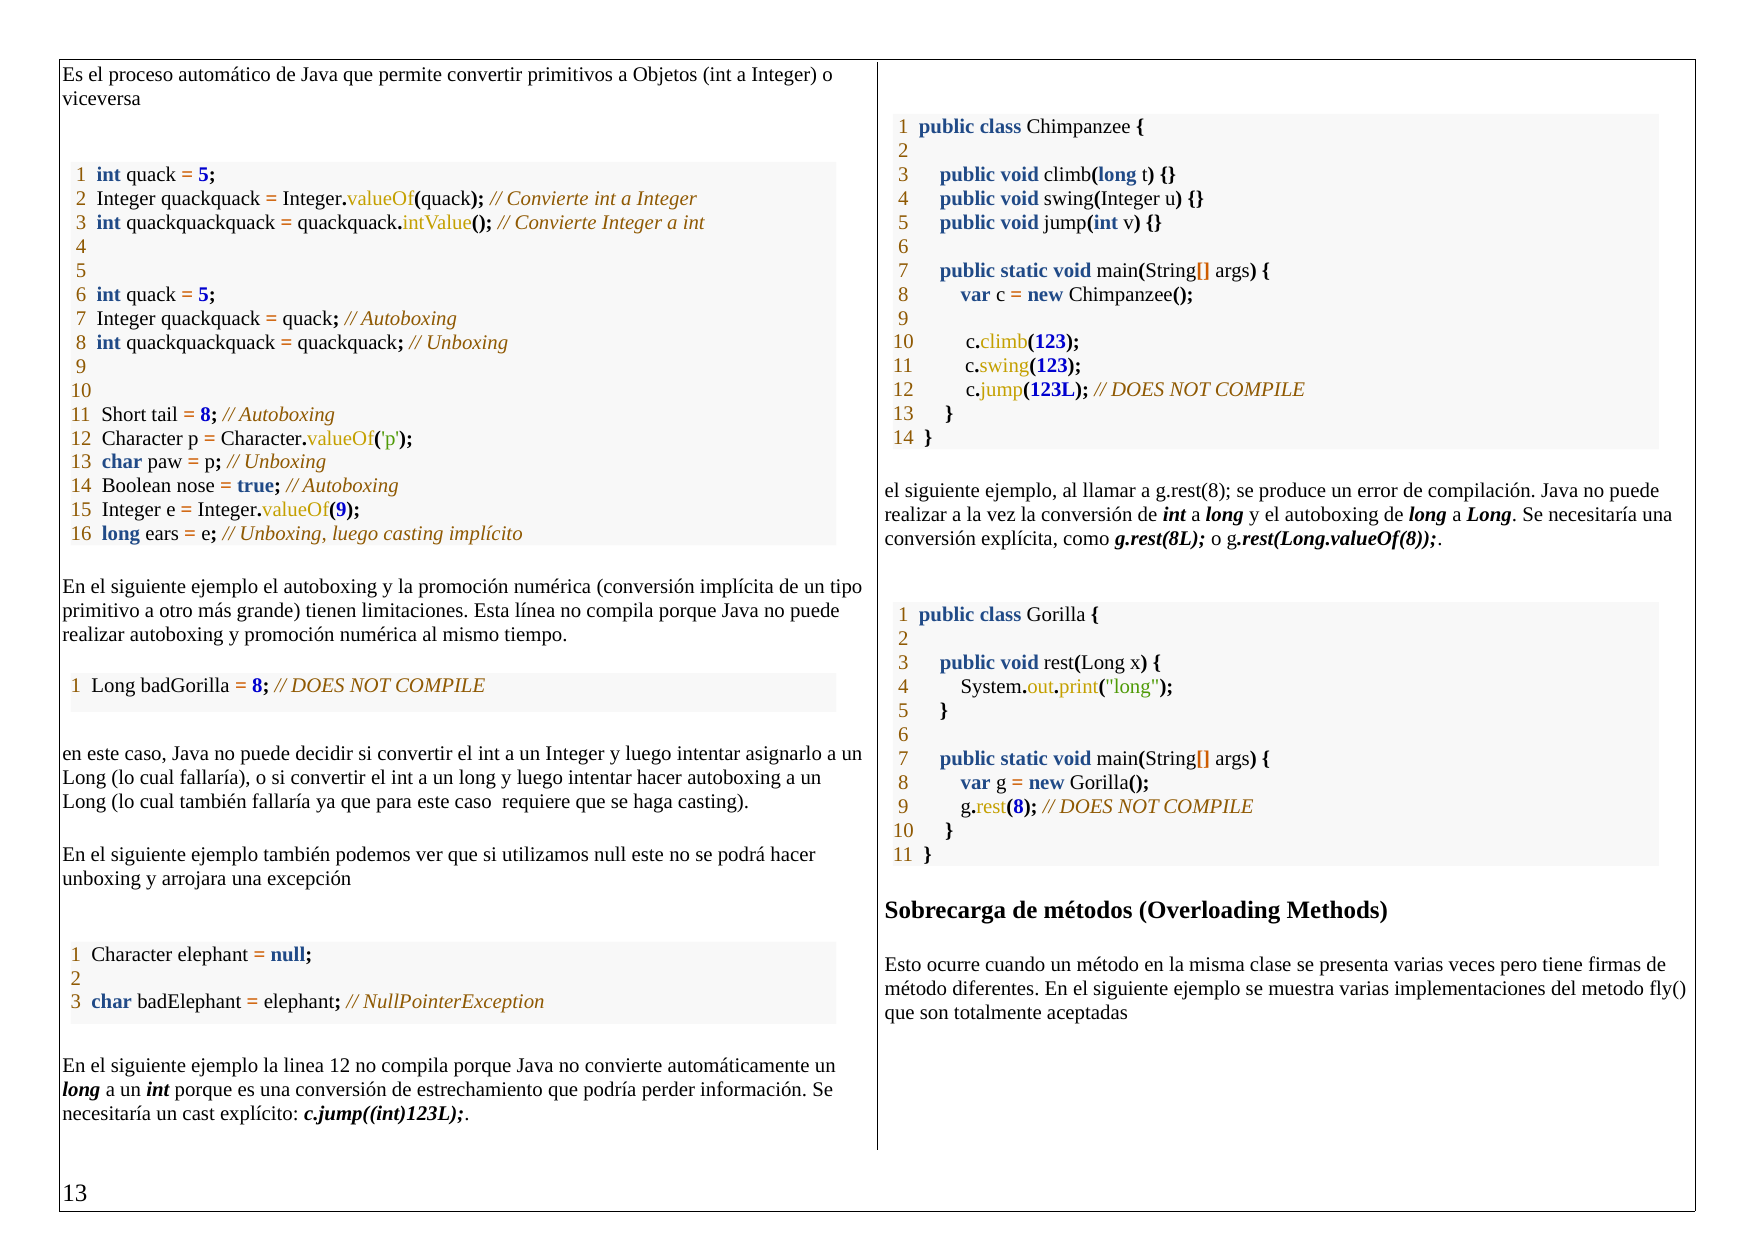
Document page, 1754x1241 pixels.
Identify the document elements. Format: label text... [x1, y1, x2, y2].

text En el siguiente ejemplo el autoboxing y la promoción numérica (conversión implícita de un tipo primitivo a otro más grande) tienen limitaciones. Esta línea no compila porque Java no puede realizar autoboxing y promoción numérica al mismo tiempo. [62, 574, 869, 646]
text En el siguiente ejemplo también podemos ver que si utilizamos null este no se podrá hacer unboxing y arrojara una excepción [62, 842, 869, 890]
text en este caso, Java no puede decidir si convertir el int a un Integer y luego intentar asignarlo a un Long (lo cual fallaría), o si convertir el int a un long y luego intentar hacer autoboxing a un Long (lo cual también fallaría ya que para este caso requiere que se haga casting). [62, 741, 869, 813]
text Sobrecarga de métodos (Overloading Methods) [884, 895, 1692, 923]
text Esto ocurre cuando un método en la misma clase se presenta varias veces pero tiene firmas de método diferentes. En el siguiente ejemplo se muestra varias implementaciones del metodo fly() que son totalmente aceptadas [884, 952, 1692, 1024]
text el siguiente ejemplo, al llamar a g.rest(8); se produce un error de compilación. Java no puede realizar a la vez la conversión de int a long y el autoboxing de long a Long. Se necesitaría una conversión explícita, como g.rest(8L); o g.rest(Long.valueOf(8));. [884, 478, 1692, 550]
text En el siguiente ejemplo la linea 12 no compila porque Java no convierte automáticamente un long a un int porque es una conversión de estrechamiento que podría perder información. Se necesitaría un cast explícito: c.jump((int)123L);. [62, 1053, 869, 1125]
text Es el proceso automático de Java que permite convertir primitivos a Objetos (int a Integer) o viceversa [62, 62, 869, 110]
